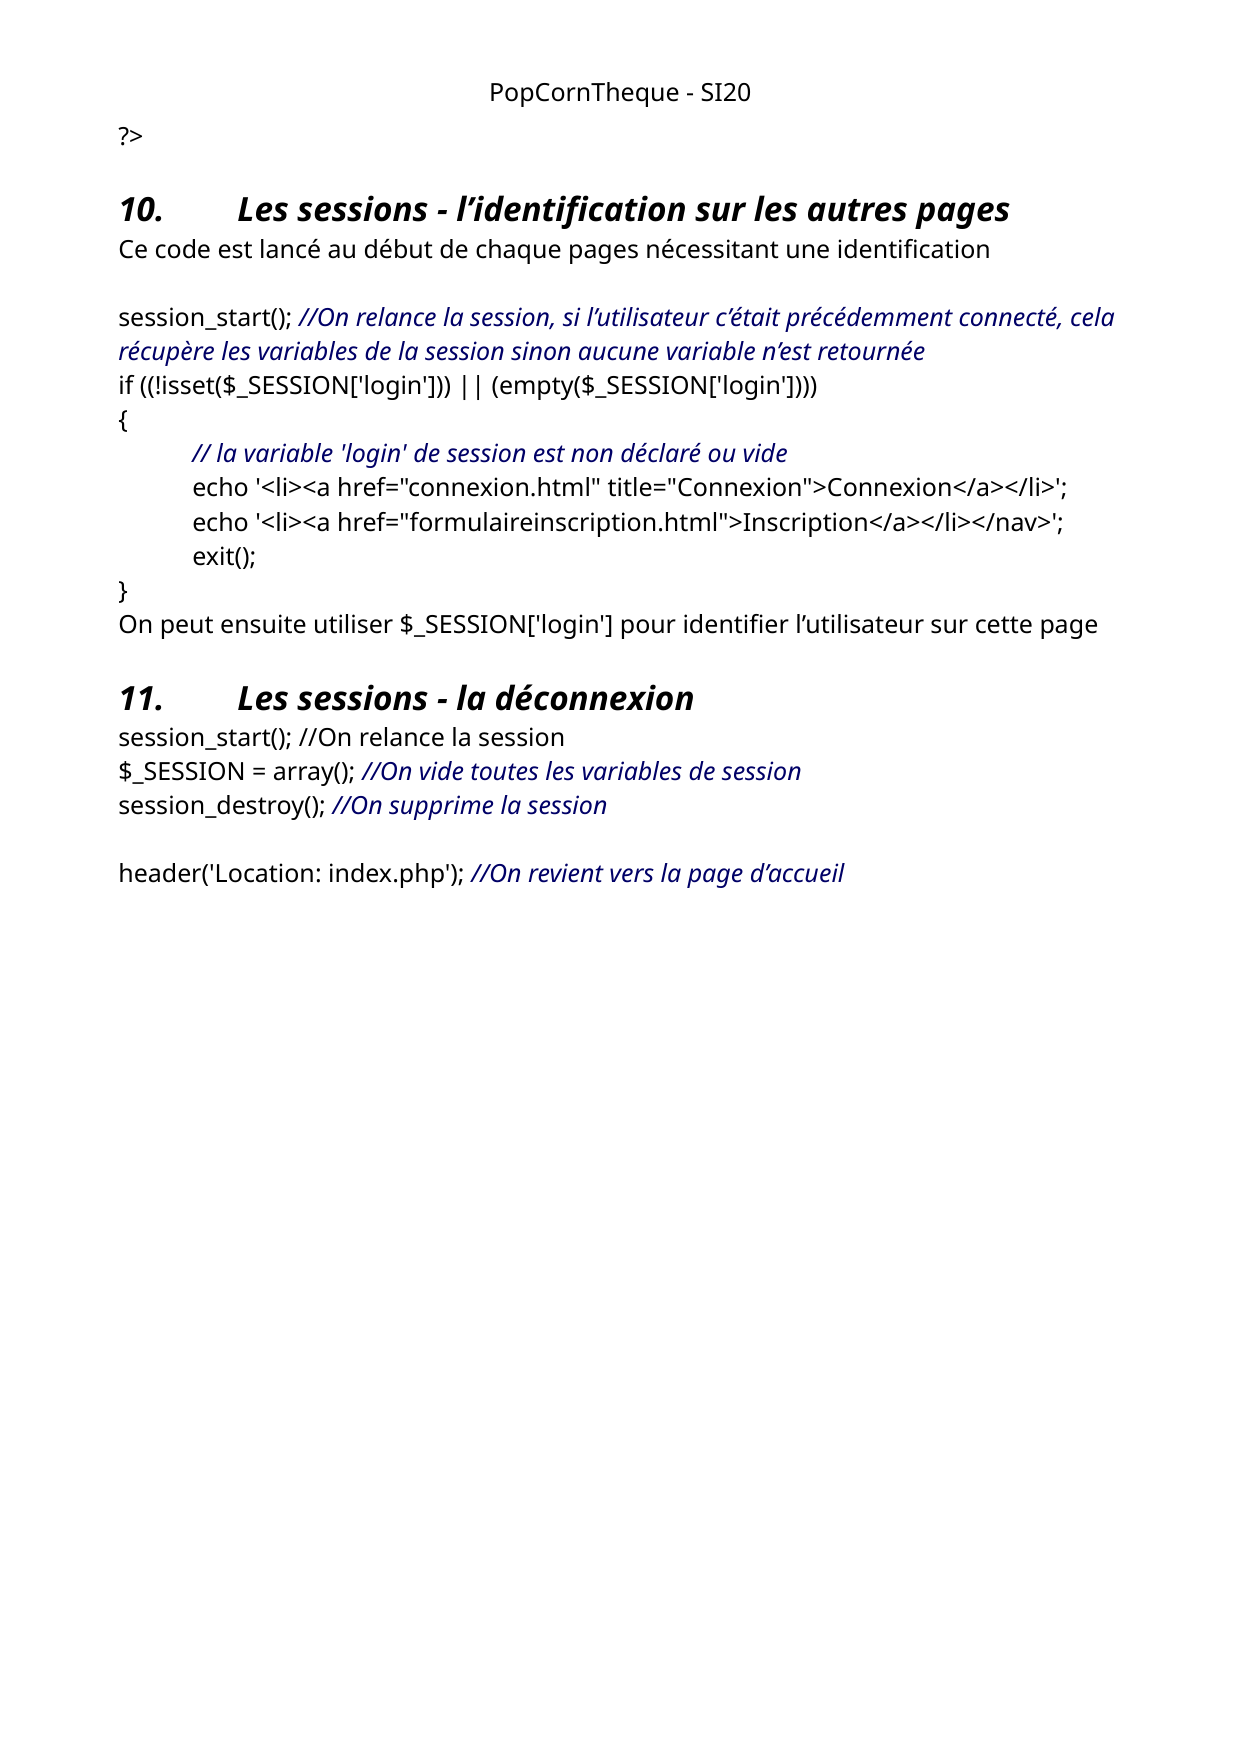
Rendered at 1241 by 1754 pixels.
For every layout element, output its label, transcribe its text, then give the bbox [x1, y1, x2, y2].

text // la variable 'login' de session est non déclaré ou vide [118, 436, 1122, 470]
text exit(); [118, 538, 1122, 572]
text session_start(); //On relance la session [118, 720, 1122, 754]
text if ((!isset($_SESSION['login'])) || (empty($_SESSION['login']))) [118, 368, 1122, 402]
subtitle Les sessions - l’identification sur les autres pages [118, 186, 1122, 232]
subtitle Les sessions - la déconnexion [118, 674, 1122, 720]
text echo '<li><a href="formulaireinscription.html">Inscription</a></li></nav>'; [118, 504, 1122, 538]
text header('Location: index.php'); //On revient vers la page d’accueil [118, 856, 1122, 890]
text { [118, 402, 1122, 436]
text } [118, 572, 1122, 606]
text $_SESSION = array(); //On vide toutes les variables de session [118, 754, 1122, 788]
text On peut ensuite utiliser $_SESSION['login'] pour identifier l’utilisateur sur cette page [118, 606, 1122, 640]
text session_destroy(); //On supprime la session [118, 788, 1122, 822]
text ?> [118, 118, 1122, 152]
text echo '<li><a href="connexion.html" title="Connexion">Connexion</a></li>'; [118, 470, 1122, 504]
text Ce code est lancé au début de chaque pages nécessitant une identification [118, 232, 1122, 266]
text session_start(); //On relance la session, si l’utilisateur c’était précédemment connecté, cela récupère les variables de la session sinon aucune variable n’est retournée [118, 300, 1122, 368]
